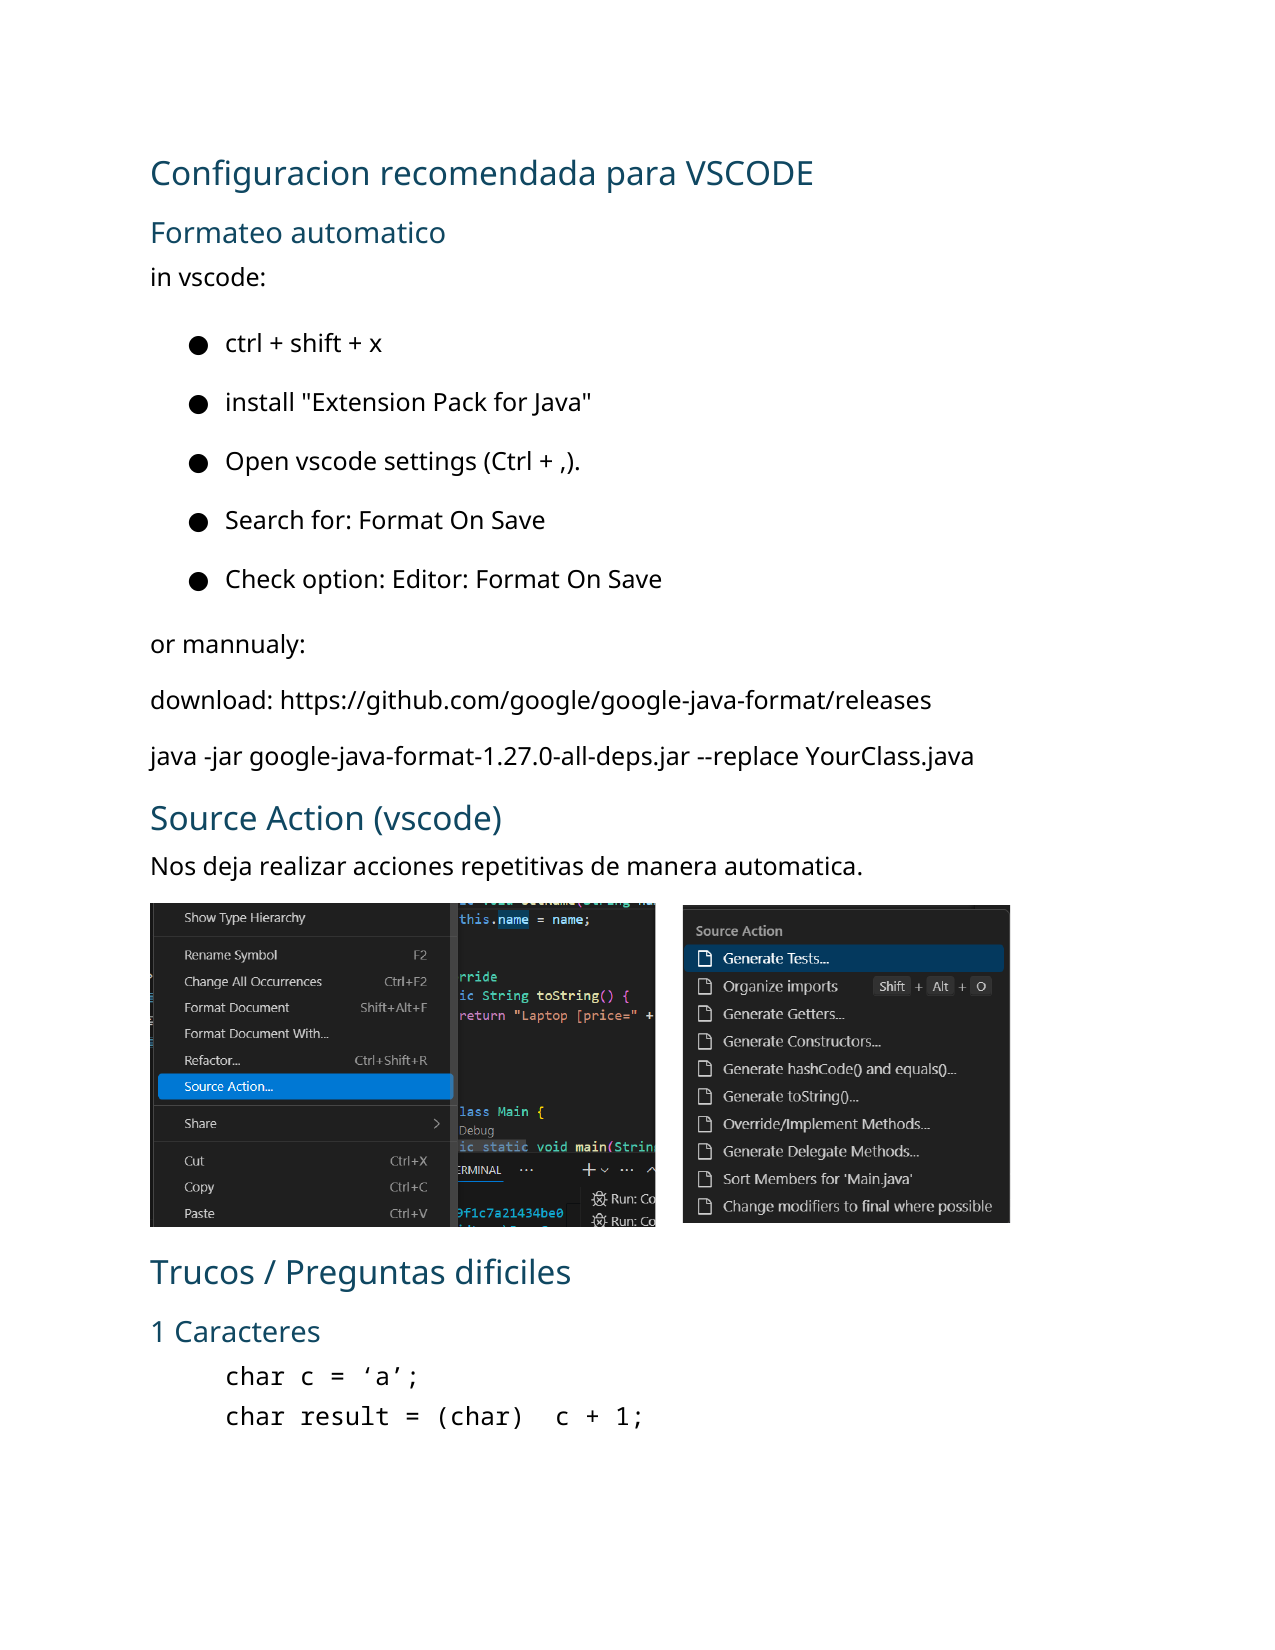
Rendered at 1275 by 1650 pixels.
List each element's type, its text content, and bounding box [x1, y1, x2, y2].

list ctrl + shift + x [187, 316, 1125, 367]
subtitle Formateo automatico [150, 212, 1125, 252]
subtitle Configuracion recomendada para VSCODE [150, 150, 1125, 195]
text char result = (char) c + 1; [225, 1398, 1125, 1432]
text download: https://github.com/google/google-java-format/releases [150, 683, 1125, 717]
list Search for: Format On Save [187, 492, 1125, 544]
text char c = ‘a’; [225, 1359, 1125, 1393]
text java -jar google-java-format-1.27.0-all-deps.jar --replace YourClass.java [150, 738, 1125, 773]
picture [682, 905, 1011, 1223]
subtitle Trucos / Preguntas dificiles [150, 1249, 1125, 1294]
picture [150, 903, 656, 1227]
list Check option: Editor: Format On Save [187, 551, 1125, 603]
subtitle Source Action (vscode) [150, 794, 1125, 840]
text Nos deja realizar acciones repetitivas de manera automatica. [150, 848, 1125, 882]
list install "Extension Pack for Java" [187, 375, 1125, 426]
list Open vscode settings (Ctrl + ,). [187, 434, 1125, 485]
text or mannualy: [150, 627, 1125, 661]
subtitle 1 Caracteres [150, 1311, 1125, 1351]
text in vscode: [150, 260, 1125, 294]
